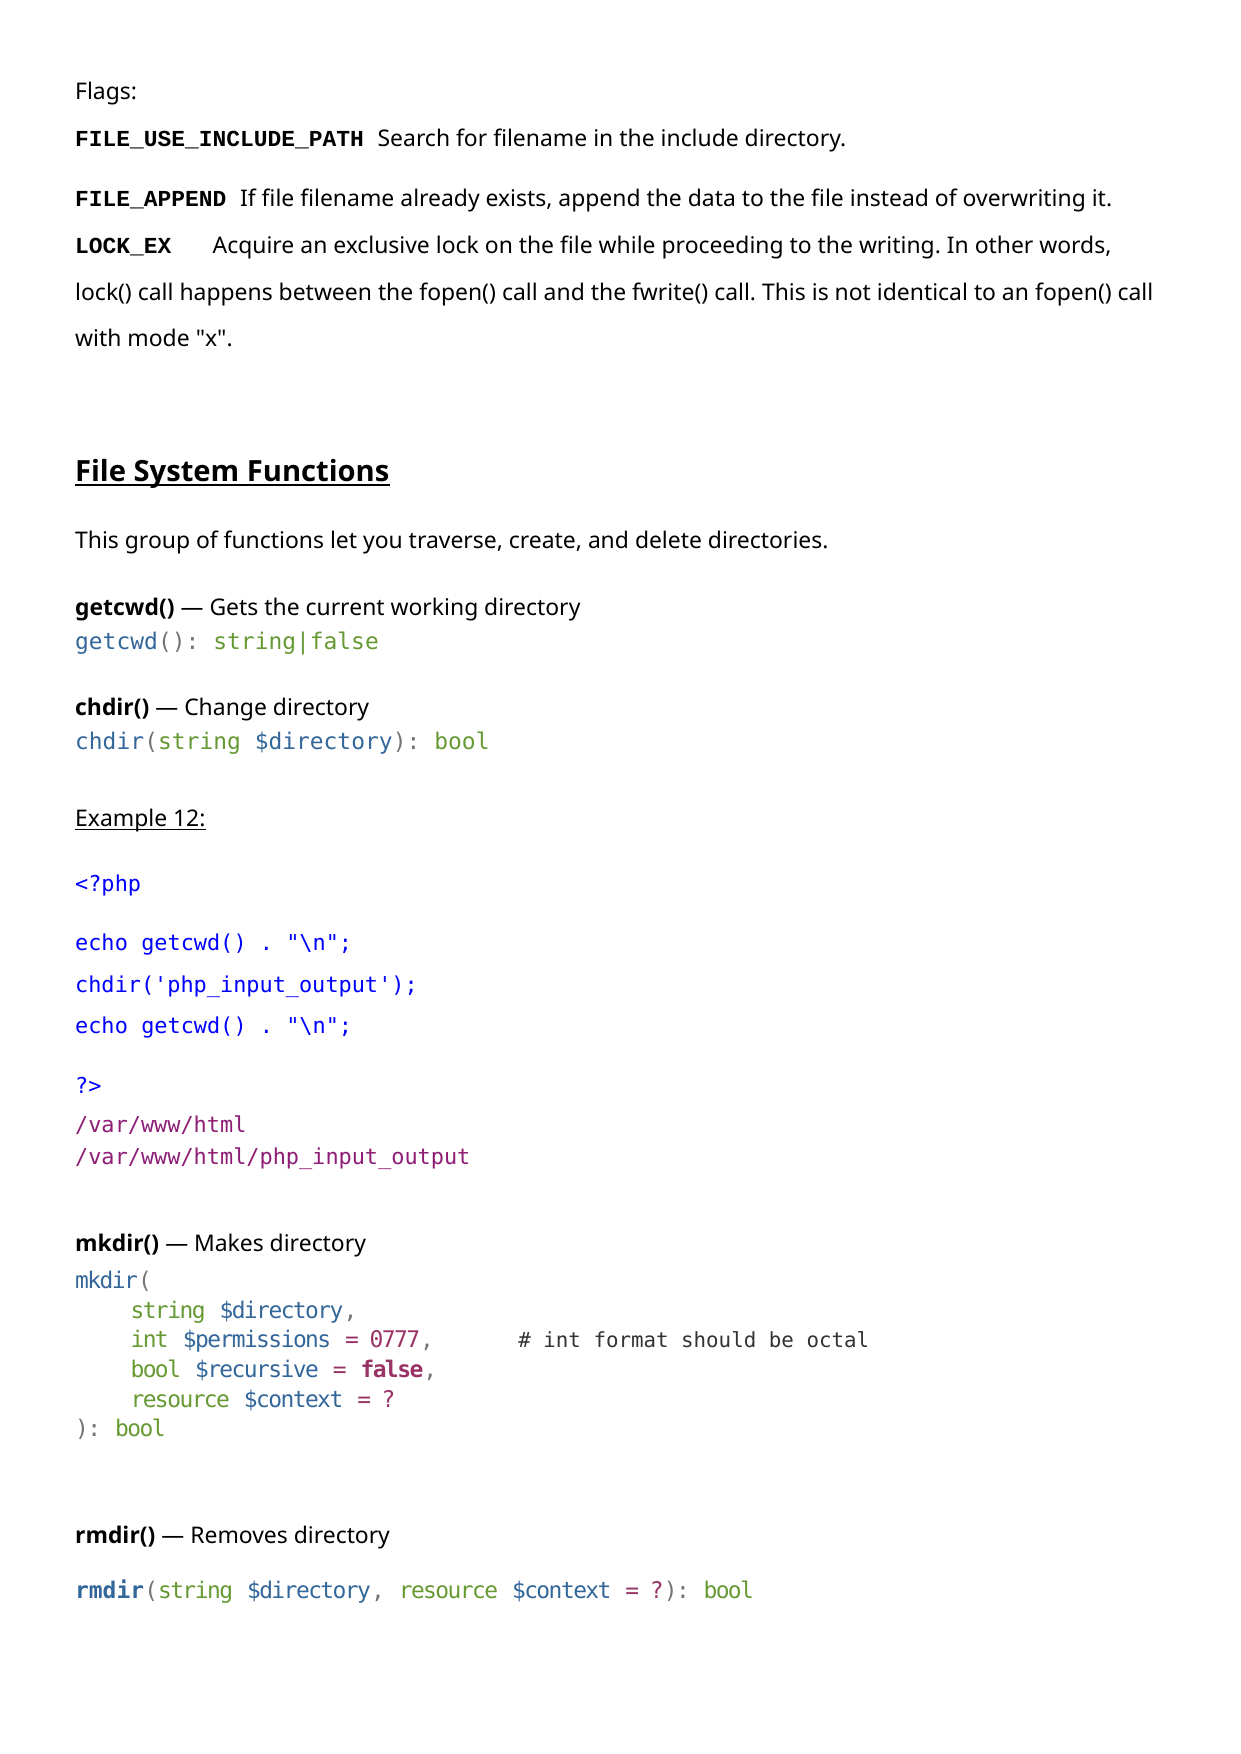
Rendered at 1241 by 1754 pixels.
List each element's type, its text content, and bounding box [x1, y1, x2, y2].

text Example 12: [75, 802, 1166, 833]
text File System Functions [75, 450, 1166, 490]
text rmdir() — Removes directory [75, 1519, 1166, 1551]
text getcwd() — Gets the current working directory [75, 591, 1166, 622]
text /var/www/html/php_input_output [75, 1140, 1166, 1170]
text This group of functions let you traverse, create, and delete directories. [75, 524, 1166, 555]
text rmdir(string $directory, resource $context = ?): bool [75, 1574, 1166, 1604]
text /var/www/html [75, 1107, 1166, 1137]
text LOCK_EX Acquire an exclusive lock on the file while proceeding to the writing. In other words, lock() call happens between the fopen() call and the fwrite() call. This is not identical to an fopen() call with mode "x". [75, 228, 1166, 354]
text chdir() — Change directory [75, 691, 1166, 722]
text getcwd(): string|false [75, 625, 1166, 655]
text mkdir( string $directory, int $permissions = 0777, # int format should be octal bool $recursive = false, resource $context = ? ): bool [75, 1264, 1166, 1442]
text chdir(string $directory): bool [75, 725, 1166, 754]
text <?php echo getcwd() . "\n"; [75, 867, 1166, 956]
text Flags: [75, 75, 1166, 106]
text echo getcwd() . "\n"; ?> [75, 1009, 1166, 1098]
text mkdir() — Makes directory [75, 1227, 1166, 1258]
text FILE_USE_INCLUDE_PATH Search for filename in the include directory. [75, 122, 1166, 153]
text chdir('php_input_output'); [75, 968, 1166, 997]
text FILE_APPEND If file filename already exists, append the data to the file instead of overwriting it. [75, 182, 1166, 213]
